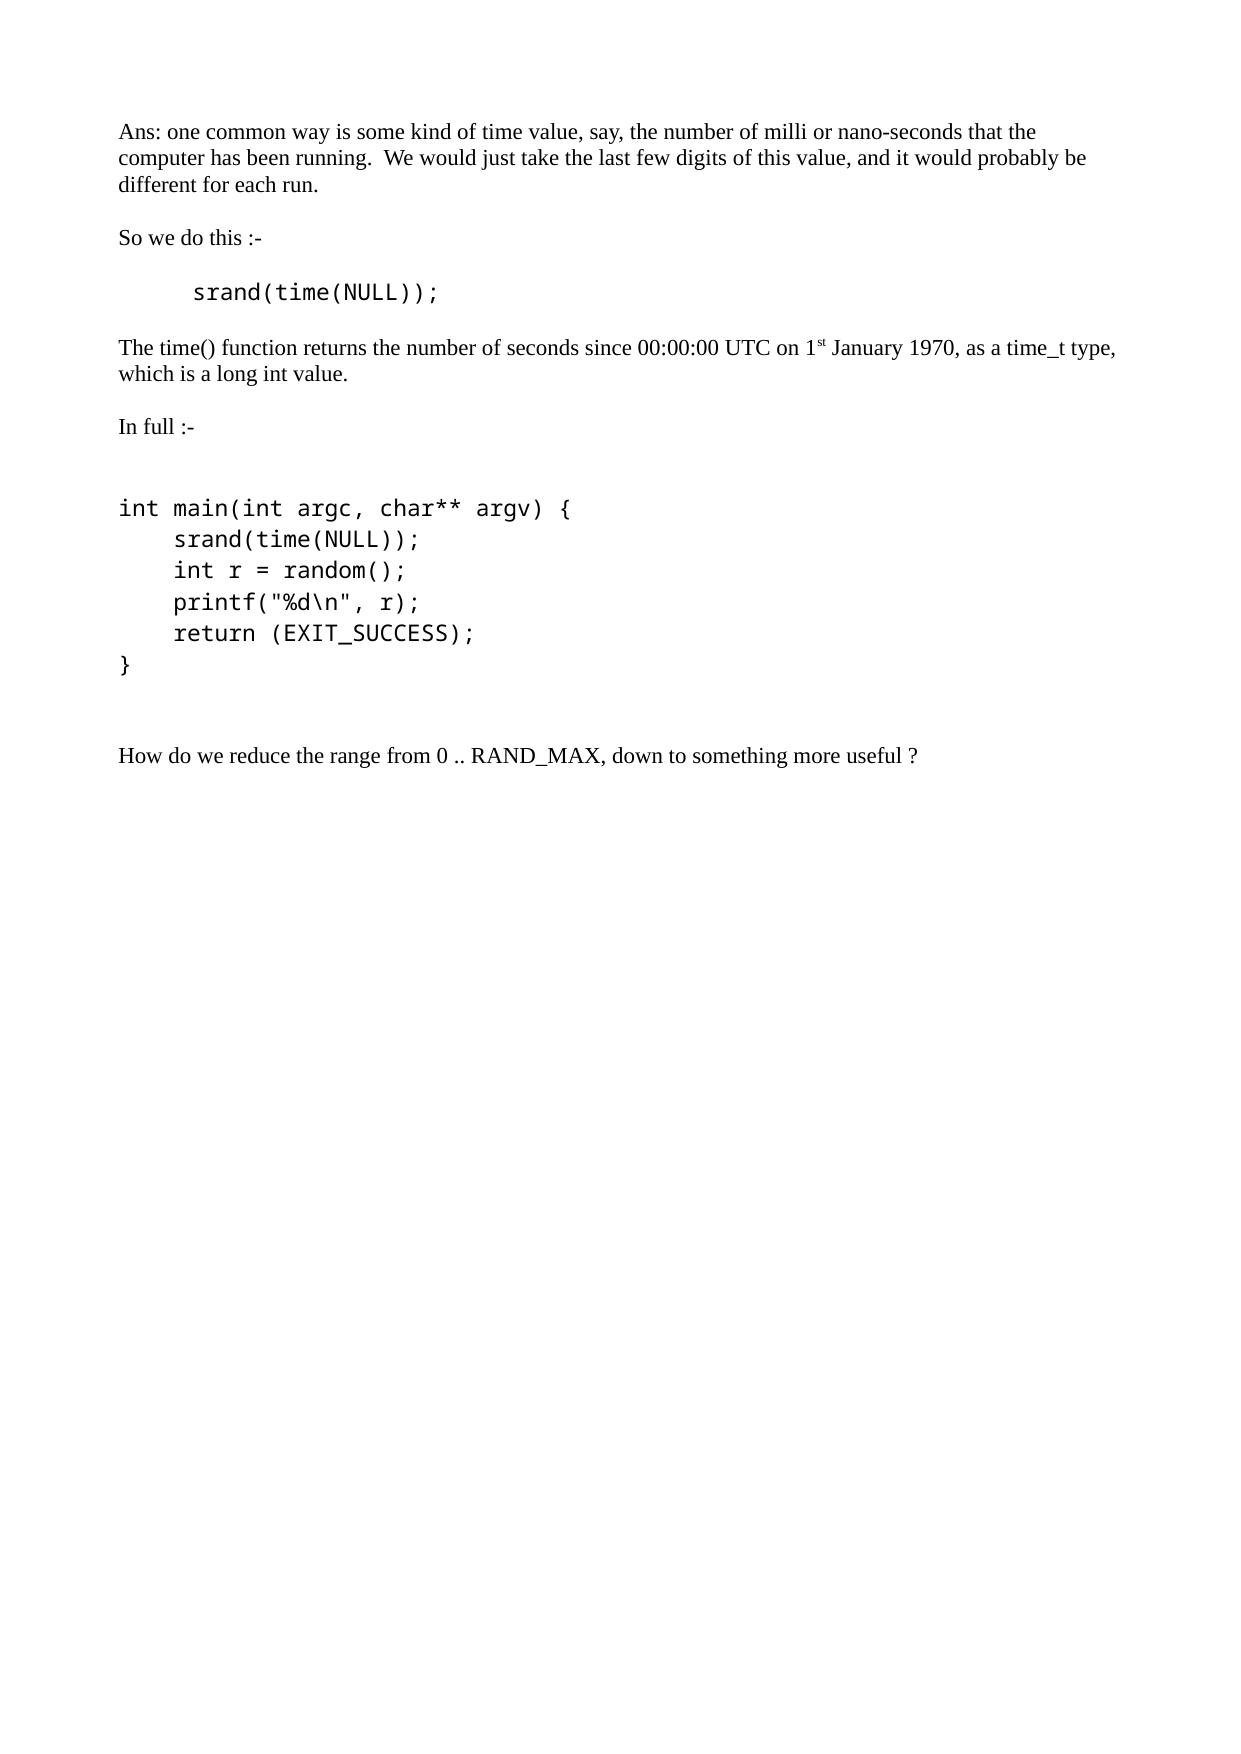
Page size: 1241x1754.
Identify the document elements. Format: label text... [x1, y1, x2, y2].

text So we do this :- [118, 223, 1122, 250]
text } [118, 648, 1122, 679]
text srand(time(NULL)); [118, 276, 1122, 307]
text int main(int argc, char** argv) { [118, 492, 1122, 523]
text Ans: one common way is some kind of time value, say, the number of milli or nano-seconds that the computer has been running. We would just take the last few digits of this value, and it would probably be different for each run. [118, 118, 1122, 197]
text return (EXIT_SUCCESS); [118, 617, 1122, 648]
text printf("%d\n", r); [118, 586, 1122, 617]
text How do we reduce the range from 0 .. RAND_MAX, down to something more useful ? [118, 742, 1122, 768]
text The time() function returns the number of seconds since 00:00:00 UTC on 1st January 1970, as a time_t type, which is a long int value. [118, 334, 1122, 387]
text srand(time(NULL)); [118, 523, 1122, 554]
text int r = random(); [118, 554, 1122, 586]
text In full :- [118, 413, 1122, 439]
